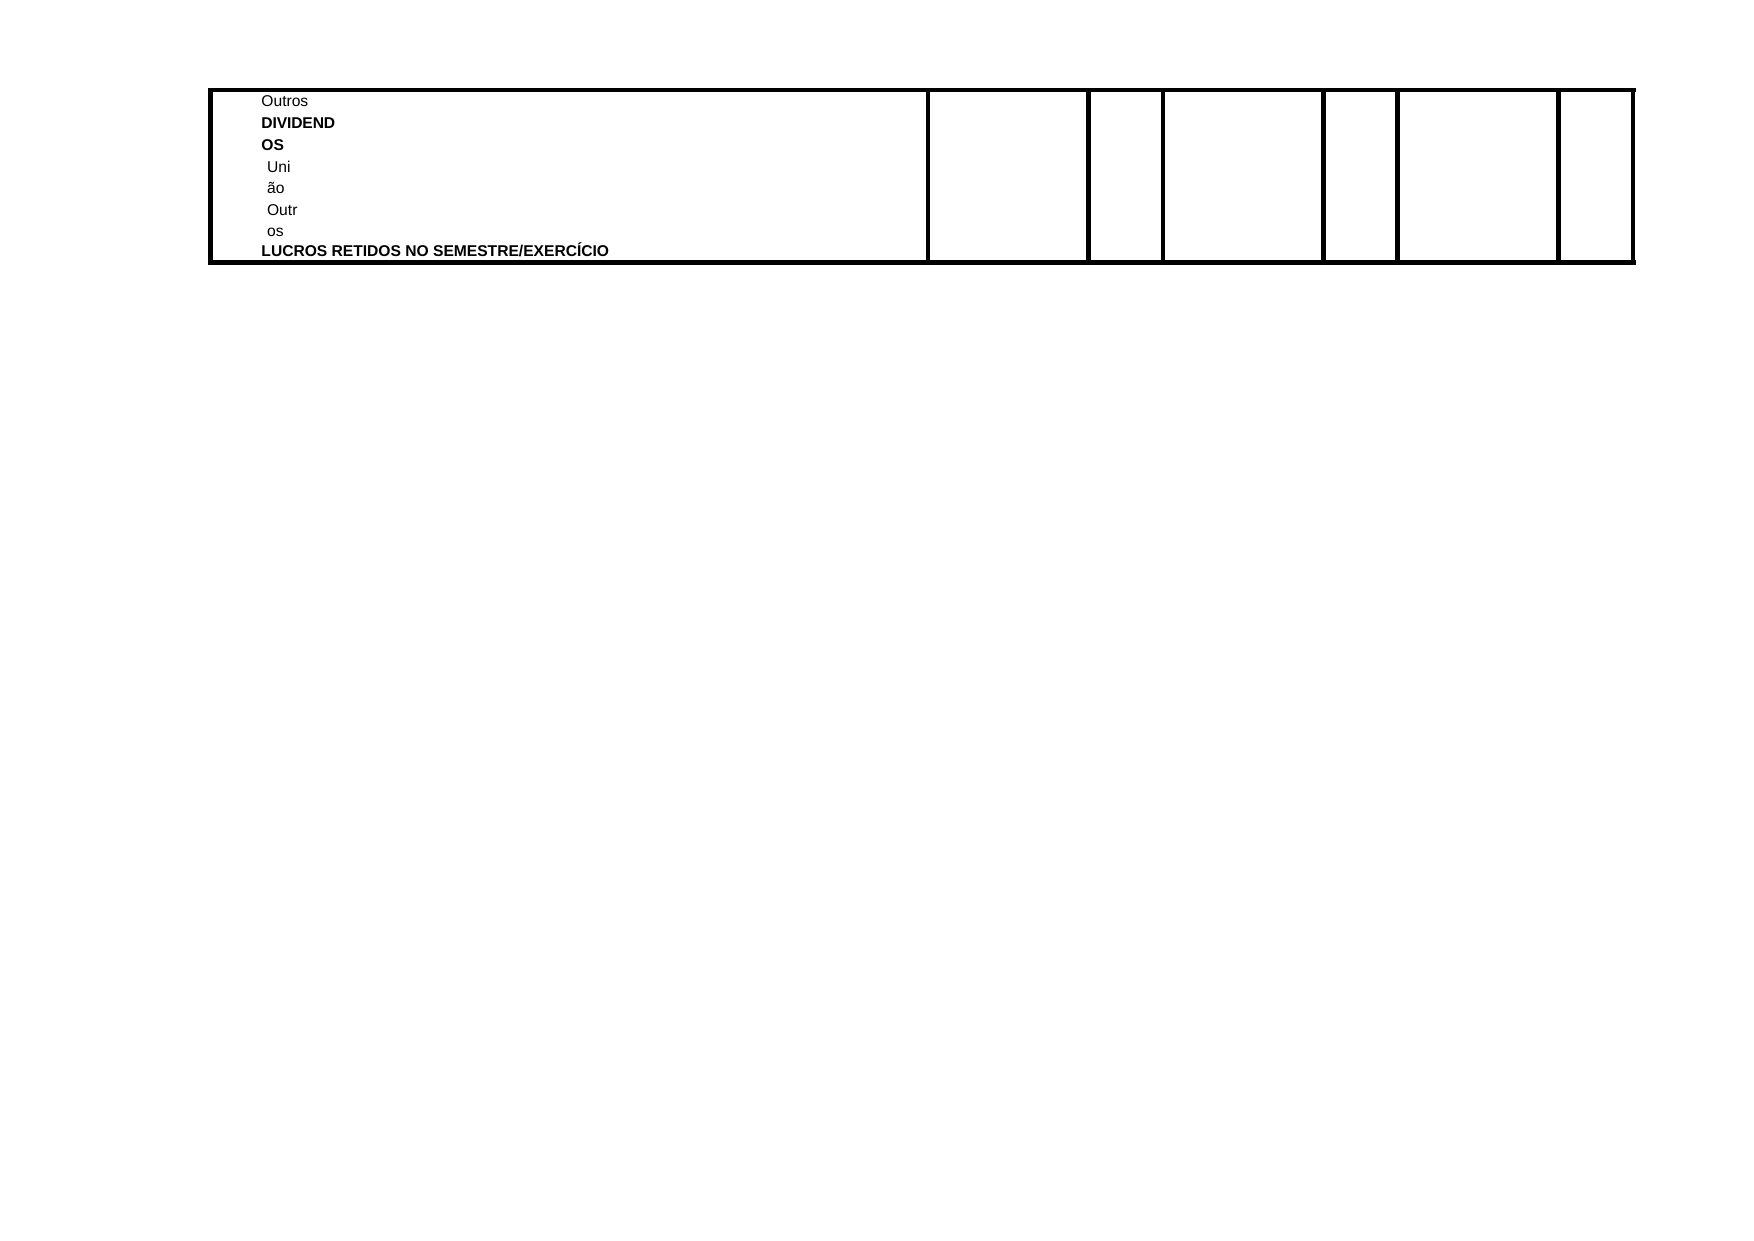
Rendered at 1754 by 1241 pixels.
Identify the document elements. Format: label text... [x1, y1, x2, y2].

table_cell [1400, 92, 1556, 260]
table_cell [1561, 92, 1631, 260]
table_cell [1165, 92, 1321, 260]
table_cell [930, 92, 1086, 260]
table_cell [1091, 92, 1161, 260]
table_cell [1326, 92, 1395, 260]
table_cell Outros DIVIDENDOS União Outros LUCROS RETIDOS NO SEMESTRE/EXERCÍCIO [213, 92, 926, 260]
